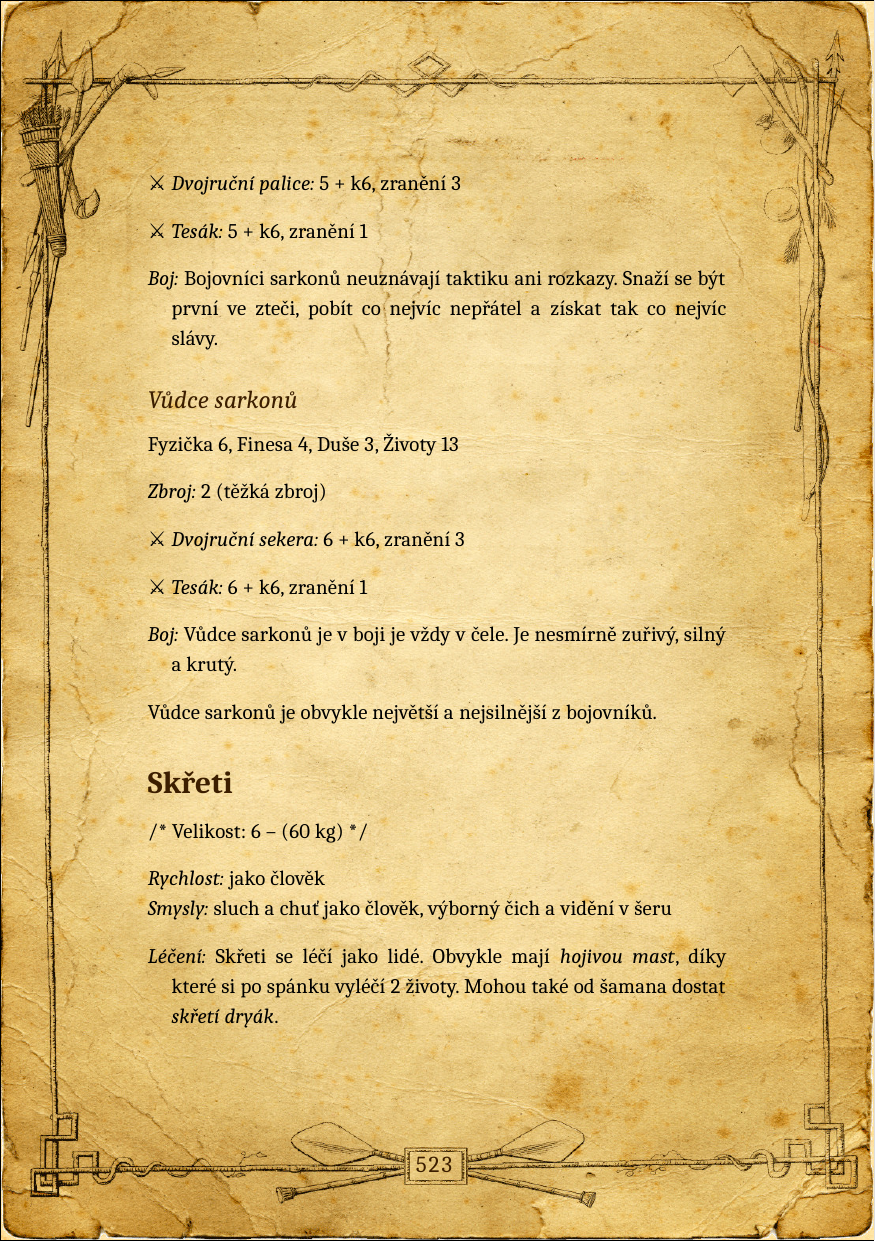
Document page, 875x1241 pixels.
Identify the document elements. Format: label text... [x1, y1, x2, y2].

text Zbroj: 2 (těžká zbroj) [148, 480, 726, 504]
picture [1, 1, 874, 1240]
text ⚔ Tesák: 6 + k6, zranění 1 [148, 575, 726, 599]
text Boj: Bojovníci sarkonů neuznávají taktiku ani rozkazy. Snaží se být první ve zteči, pobít co nejvíc nepřátel a⁠ získat tak co nejvíc slávy. [148, 267, 726, 351]
text ⚔ Dvojruční palice: 5 + k6, zranění 3 [148, 172, 726, 196]
text Vůdce sarkonů je obvykle největší a⁠ nejsilnější z⁠ bojovníků. [148, 701, 726, 724]
text Rychlost: jako člověk [148, 867, 726, 891]
text Boj: Vůdce sarkonů je v⁠ boji je vždy v⁠ čele. Je nesmírně zuřivý, silný a⁠ krutý. [148, 623, 726, 677]
text ⚔ Tesák: 5 + k6, zranění 1 [148, 219, 726, 243]
text Fyzička 6, Finesa 4, Duše 3, Životy 13 [148, 433, 726, 457]
subtitle Vůdce sarkonů [148, 386, 726, 415]
subtitle Skřeti [148, 766, 726, 802]
text Smysly: sluch a⁠ chuť jako člověk, výborný čich a⁠ vidění v⁠ šeru [148, 897, 726, 921]
text /* Velikost: 6 – (60 kg) */ [148, 819, 726, 843]
text Léčení: Skřeti se léčí jako lidé. Obvykle mají hojivou mast, díky které si po spánku vyléčí 2 životy. Mohou také od šamana dostat skřetí dryák. [148, 944, 726, 1028]
text ⚔ Dvojruční sekera: 6 + k6, zranění 3 [148, 528, 726, 552]
